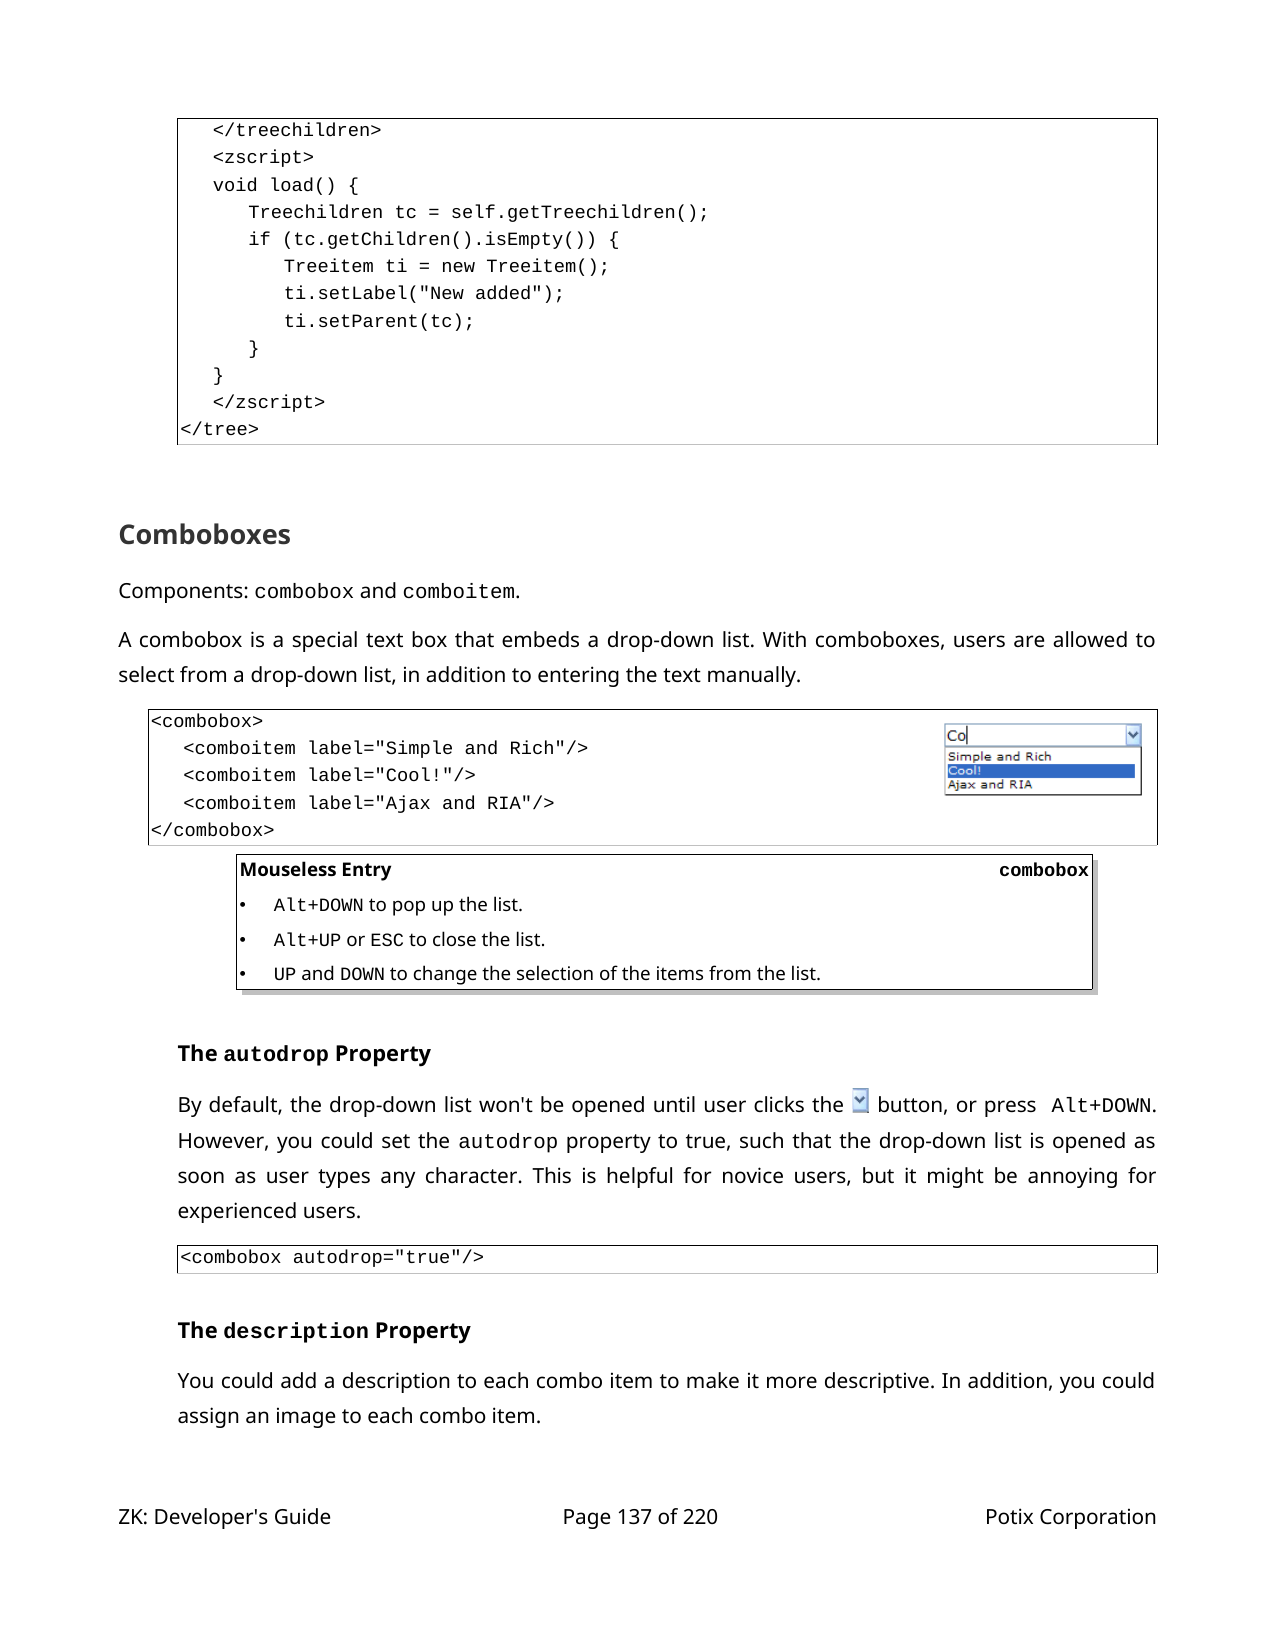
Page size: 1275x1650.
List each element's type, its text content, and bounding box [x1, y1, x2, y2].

text <comboitem label="Ajax and RIA"/> [149, 791, 1157, 815]
subtitle The description Property [177, 1315, 1157, 1345]
text ti.setLabel("New added"); [178, 281, 1157, 306]
list UP and DOWN to change the selection of the items from the list. [237, 958, 1092, 989]
text A combobox is a special text box that embeds a drop-down list. With comboboxes, users are allowed to select from a drop-down list, in addition to entering the text manually. [118, 625, 1157, 688]
list Alt+UP or ESC to close the list. [237, 923, 1092, 952]
text <combobox autodrop="true"/> [178, 1246, 1157, 1273]
text </treechildren> [178, 119, 1157, 142]
text <zscript> [178, 145, 1157, 169]
text <comboitem label="Cool!"/> [149, 763, 941, 788]
text <comboitem label="Simple and Rich"/> [149, 736, 941, 760]
text <combobox> [149, 710, 1157, 733]
text void load() { [178, 172, 1157, 197]
text ti.setParent(tc); [178, 308, 1157, 333]
text You could add a description to each combo item to make it more descriptive. In addition, you could assign an image to each combo item. [177, 1366, 1157, 1429]
subtitle Comboboxes [118, 515, 1157, 552]
text Components: combobox and comboitem. [118, 576, 1157, 604]
picture [941, 720, 1150, 799]
text By default, the drop-down list won't be opened until user clicks the button, or press Alt+DOWN. However, you could set the autodrop property to true, such that the drop-down list is opened as soon as user types any character. This is helpful for novice users, but it might be annoying for experienced users. [177, 1088, 1157, 1225]
text } [178, 363, 1157, 387]
text Mouseless Entry combobox [237, 855, 1092, 883]
text Treeitem ti = new Treeitem(); [178, 254, 1157, 278]
picture [852, 1088, 870, 1113]
text Treechildren tc = self.getTreechildren(); [178, 200, 1157, 224]
subtitle The autodrop Property [177, 1038, 1157, 1068]
text } [178, 336, 1157, 360]
text if (tc.getChildren().isEmpty()) { [178, 227, 1157, 251]
text </combobox> [149, 818, 1157, 845]
text </zscript> [178, 390, 1157, 414]
text </tree> [178, 417, 1157, 444]
list Alt+DOWN to pop up the list. [237, 888, 1092, 917]
